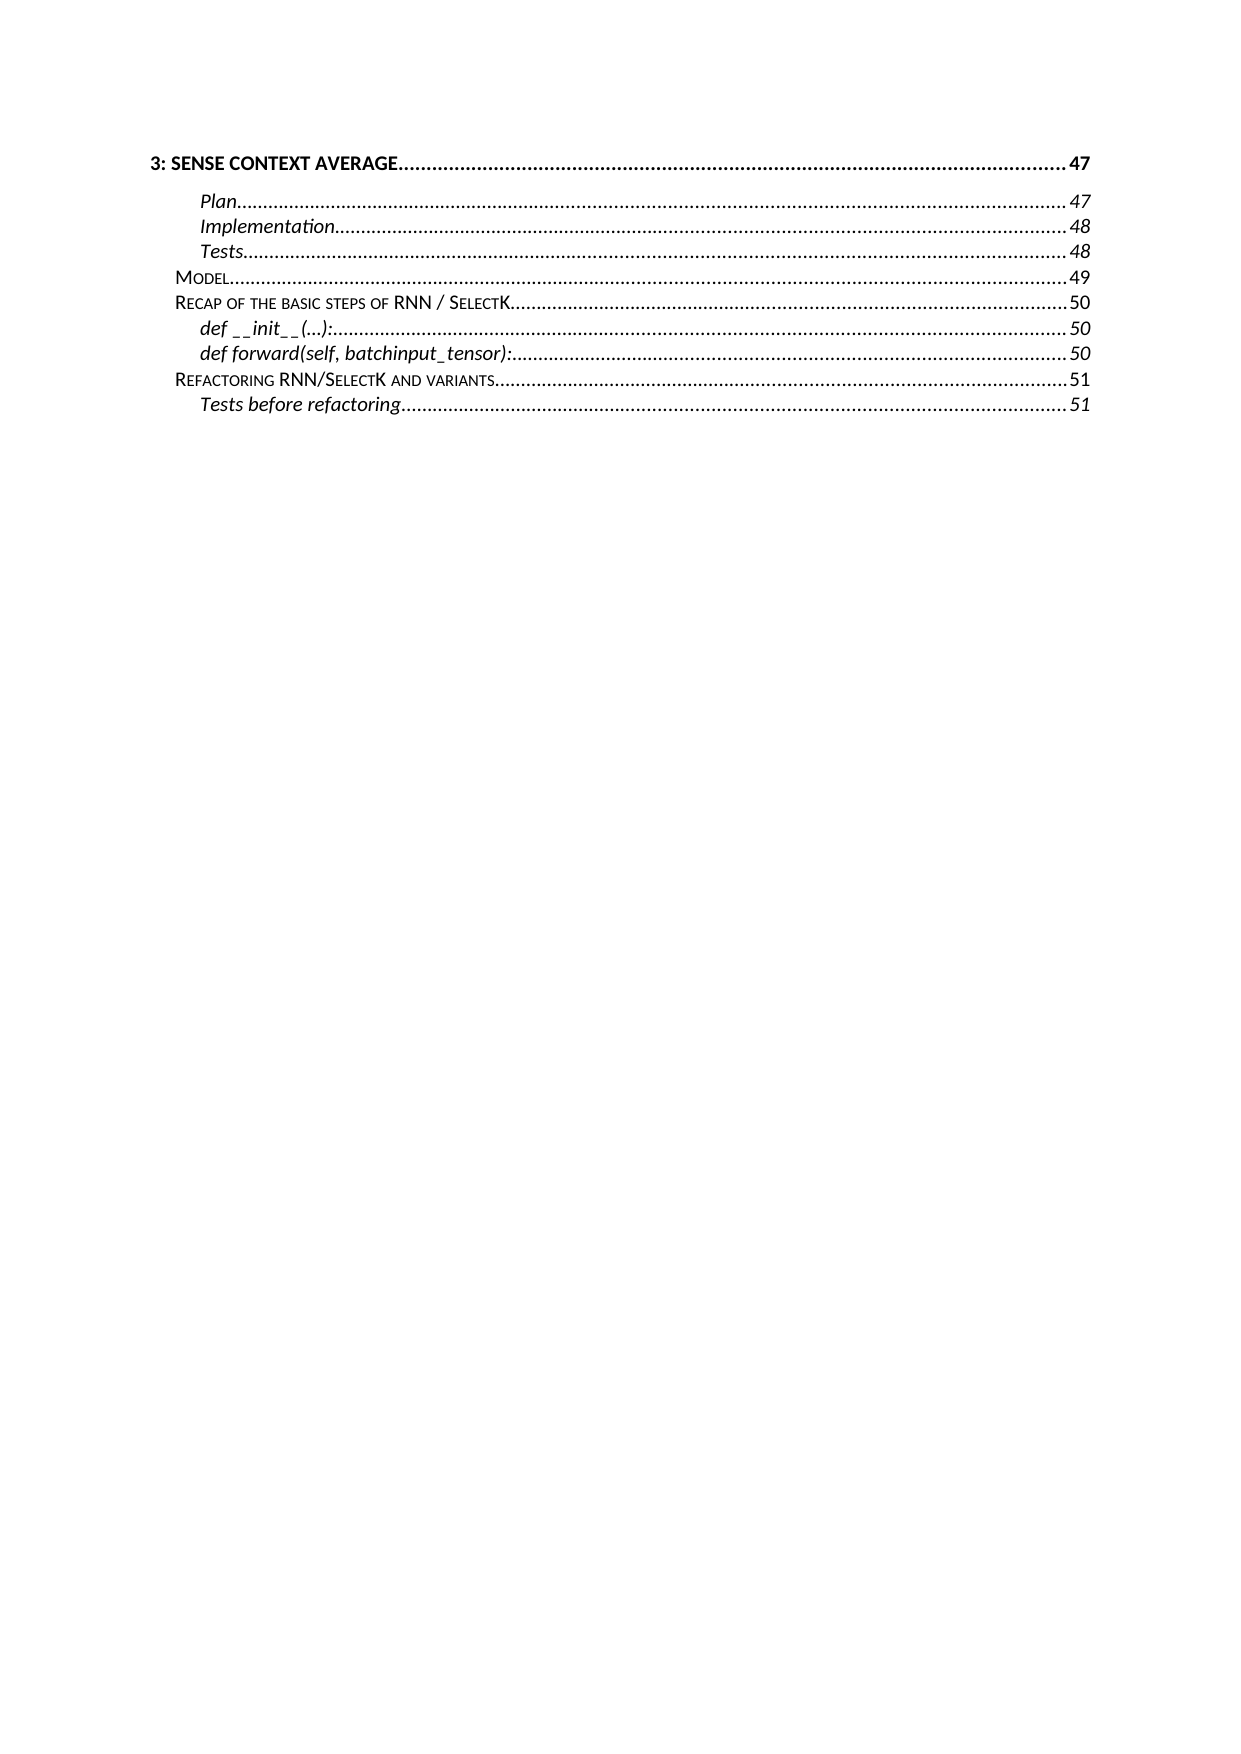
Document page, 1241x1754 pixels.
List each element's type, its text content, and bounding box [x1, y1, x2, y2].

text def forward(self, batchinput_tensor): 50 [200, 340, 1090, 366]
text Plan 47 [200, 188, 1090, 213]
text def __init__(…): 50 [200, 315, 1090, 340]
text 3: Sense context average 47 [150, 150, 1090, 175]
text Recap of the basic steps of RNN / SelectK 50 [175, 289, 1090, 315]
text Implementation 48 [200, 213, 1090, 239]
text Tests 48 [200, 239, 1090, 264]
text Tests before refactoring 51 [200, 391, 1090, 417]
text Refactoring RNN/SelectK and variants 51 [175, 366, 1090, 391]
text Model 49 [175, 264, 1090, 289]
